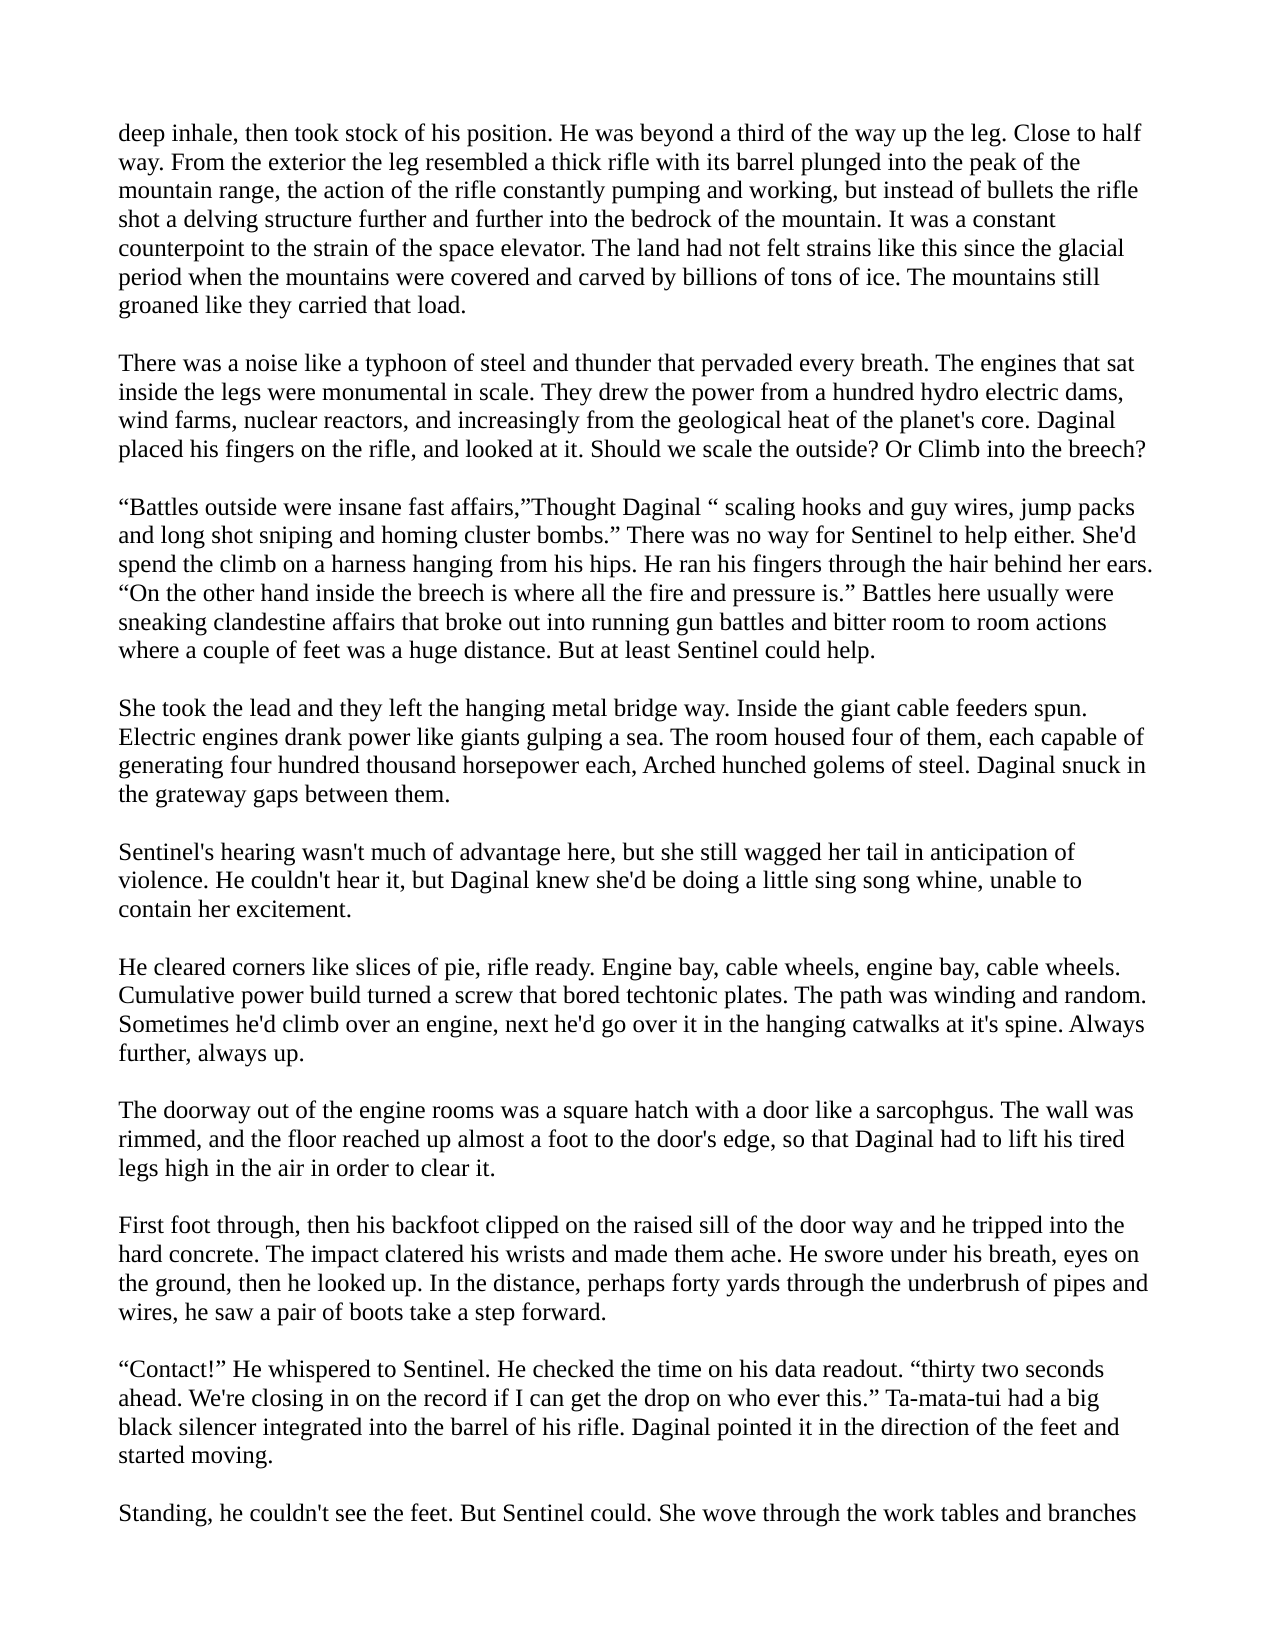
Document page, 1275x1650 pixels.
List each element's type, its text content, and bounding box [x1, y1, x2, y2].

text deep inhale, then took stock of his position. He was beyond a third of the way up the leg. Close to half way. From the exterior the leg resembled a thick rifle with its barrel plunged into the peak of the mountain range, the action of the rifle constantly pumping and working, but instead of bullets the rifle shot a delving structure further and further into the bedrock of the mountain. It was a constant counterpoint to the strain of the space elevator. The land had not felt strains like this since the glacial period when the mountains were covered and carved by billions of tons of ice. The mountains still groaned like they carried that load. There was a noise like a typhoon of steel and thunder that pervaded every breath. The engines that sat inside the legs were monumental in scale. They drew the power from a hundred hydro electric dams, wind farms, nuclear reactors, and increasingly from the geological heat of the planet's core. Daginal placed his fingers on the rifle, and looked at it. Should we scale the outside? Or Climb into the breech? [118, 118, 1157, 463]
text She took the lead and they left the hanging metal bridge way. Inside the giant cable feeders spun. Electric engines drank power like giants gulping a sea. The room housed four of them, each capable of generating four hundred thousand horsepower each, Arched hunched golems of steel. Daginal snuck in the grateway gaps between them. [118, 693, 1157, 808]
text The doorway out of the engine rooms was a square hatch with a door like a sarcophgus. The wall was rimmed, and the floor reached up almost a foot to the door's edge, so that Daginal had to lift his tired legs high in the air in order to clear it. [118, 1096, 1157, 1182]
text Sentinel's hearing wasn't much of advantage here, but she still wagged her tail in anticipation of violence. He couldn't hear it, but Daginal knew she'd be doing a little sing song whine, unable to contain her excitement. [118, 837, 1157, 923]
text First foot through, then his backfoot clipped on the raised sill of the door way and he tripped into the hard concrete. The impact clatered his wrists and made them ache. He swore under his breath, eyes on the ground, then he looked up. In the distance, perhaps forty yards through the underbrush of pipes and wires, he saw a pair of boots take a step forward. [118, 1211, 1157, 1326]
text “Contact!” He whispered to Sentinel. He checked the time on his data readout. “thirty two seconds ahead. We're closing in on the record if I can get the drop on who ever this.” Ta-mata-tui had a big black silencer integrated into the barrel of his rifle. Daginal pointed it in the direction of the feet and started moving. Standing, he couldn't see the feet. But Sentinel could. She wove through the work tables and branches [118, 1354, 1157, 1527]
text “Battles outside were insane fast affairs,”Thought Daginal “ scaling hooks and guy wires, jump packs and long shot sniping and homing cluster bombs.” There was no way for Sentinel to help either. She'd spend the climb on a harness hanging from his hips. He ran his fingers through the hair behind her ears. “On the other hand inside the breech is where all the fire and pressure is.” Battles here usually were sneaking clandestine affairs that broke out into running gun battles and bitter room to room actions where a couple of feet was a huge distance. But at least Sentinel could help. [118, 492, 1157, 664]
text He cleared corners like slices of pie, rifle ready. Engine bay, cable wheels, engine bay, cable wheels. Cumulative power build turned a screw that bored techtonic plates. The path was winding and random. Sometimes he'd climb over an engine, next he'd go over it in the hanging catwalks at it's spine. Always further, always up. [118, 952, 1157, 1067]
